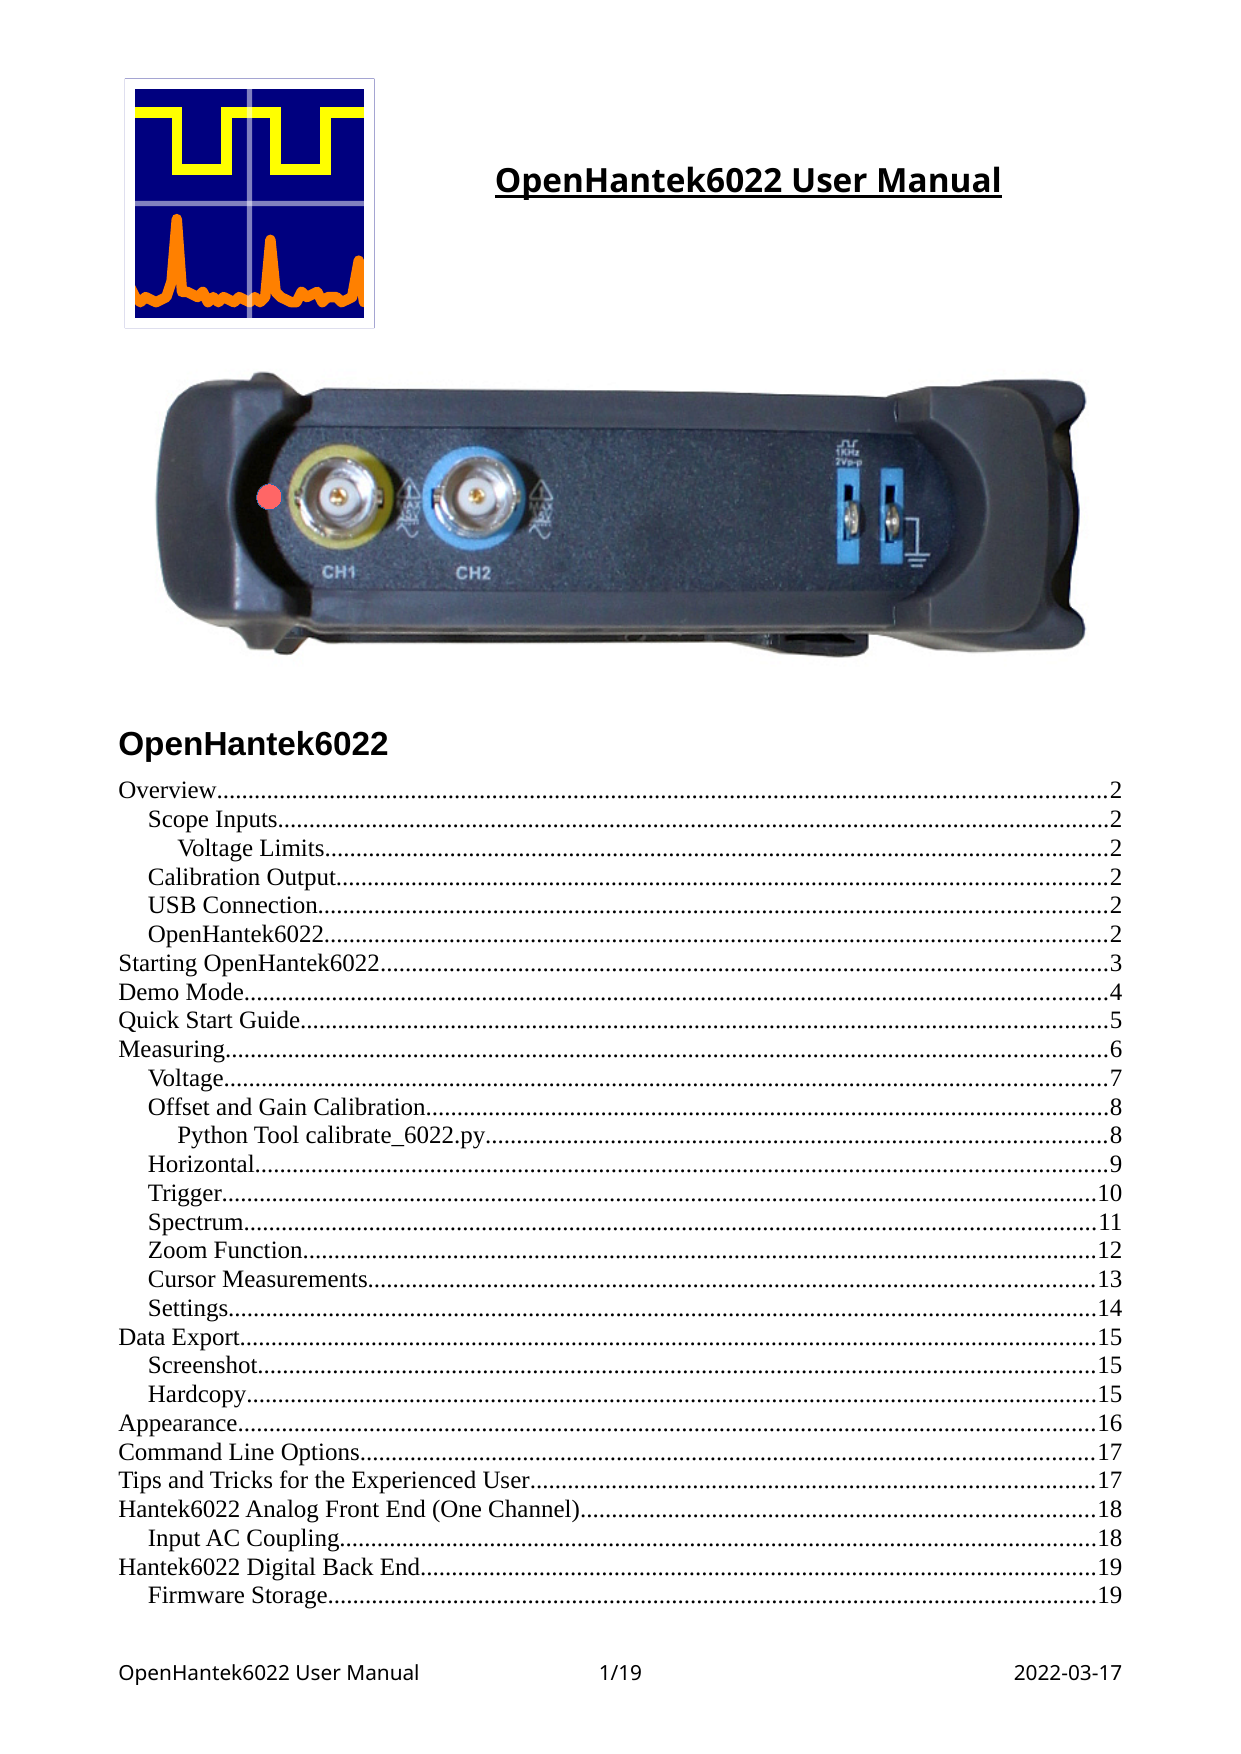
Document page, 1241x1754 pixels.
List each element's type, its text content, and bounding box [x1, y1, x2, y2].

text USB Connection 2 [148, 890, 1122, 919]
text Data Export 15 [118, 1322, 1122, 1350]
title OpenHantek6022 User Manual [375, 100, 1122, 202]
text Voltage Limits 2 [177, 833, 1122, 862]
text Trigger 10 [148, 1178, 1122, 1207]
text Starting OpenHantek6022 3 [118, 948, 1122, 977]
text Hardcopy 15 [148, 1379, 1122, 1408]
text Settings 14 [148, 1293, 1122, 1322]
text Firmware Storage 19 [148, 1580, 1122, 1609]
text Cursor Measurements 13 [148, 1264, 1122, 1293]
text Calibration Output 2 [148, 862, 1122, 890]
text Hantek6022 Digital Back End 19 [118, 1552, 1122, 1580]
text Python Tool calibrate_6022.py 8 [177, 1120, 1122, 1149]
text OpenHantek6022 2 [148, 919, 1122, 948]
text Offset and Gain Calibration 8 [148, 1092, 1122, 1120]
text Appearance 16 [118, 1408, 1122, 1437]
text Spectrum 11 [148, 1207, 1122, 1235]
text Horizontal 9 [148, 1149, 1122, 1178]
text Screenshot 15 [148, 1350, 1122, 1379]
text Command Line Options 17 [118, 1437, 1122, 1465]
title [118, 100, 124, 202]
text Zoom Function 12 [148, 1235, 1122, 1264]
text Hantek6022 Analog Front End (One Channel) 18 [118, 1494, 1122, 1523]
text Quick Start Guide 5 [118, 1005, 1122, 1034]
picture [118, 328, 1113, 700]
text Measuring 6 [118, 1034, 1122, 1063]
text Input AC Coupling 18 [148, 1523, 1122, 1552]
text Overview 2 [118, 775, 1122, 804]
text Demo Mode 4 [118, 977, 1122, 1005]
text Scope Inputs 2 [148, 804, 1122, 833]
text Voltage 7 [148, 1063, 1122, 1092]
subtitle OpenHantek6022 [118, 724, 1122, 763]
text Tips and Tricks for the Experienced User 17 [118, 1465, 1122, 1494]
